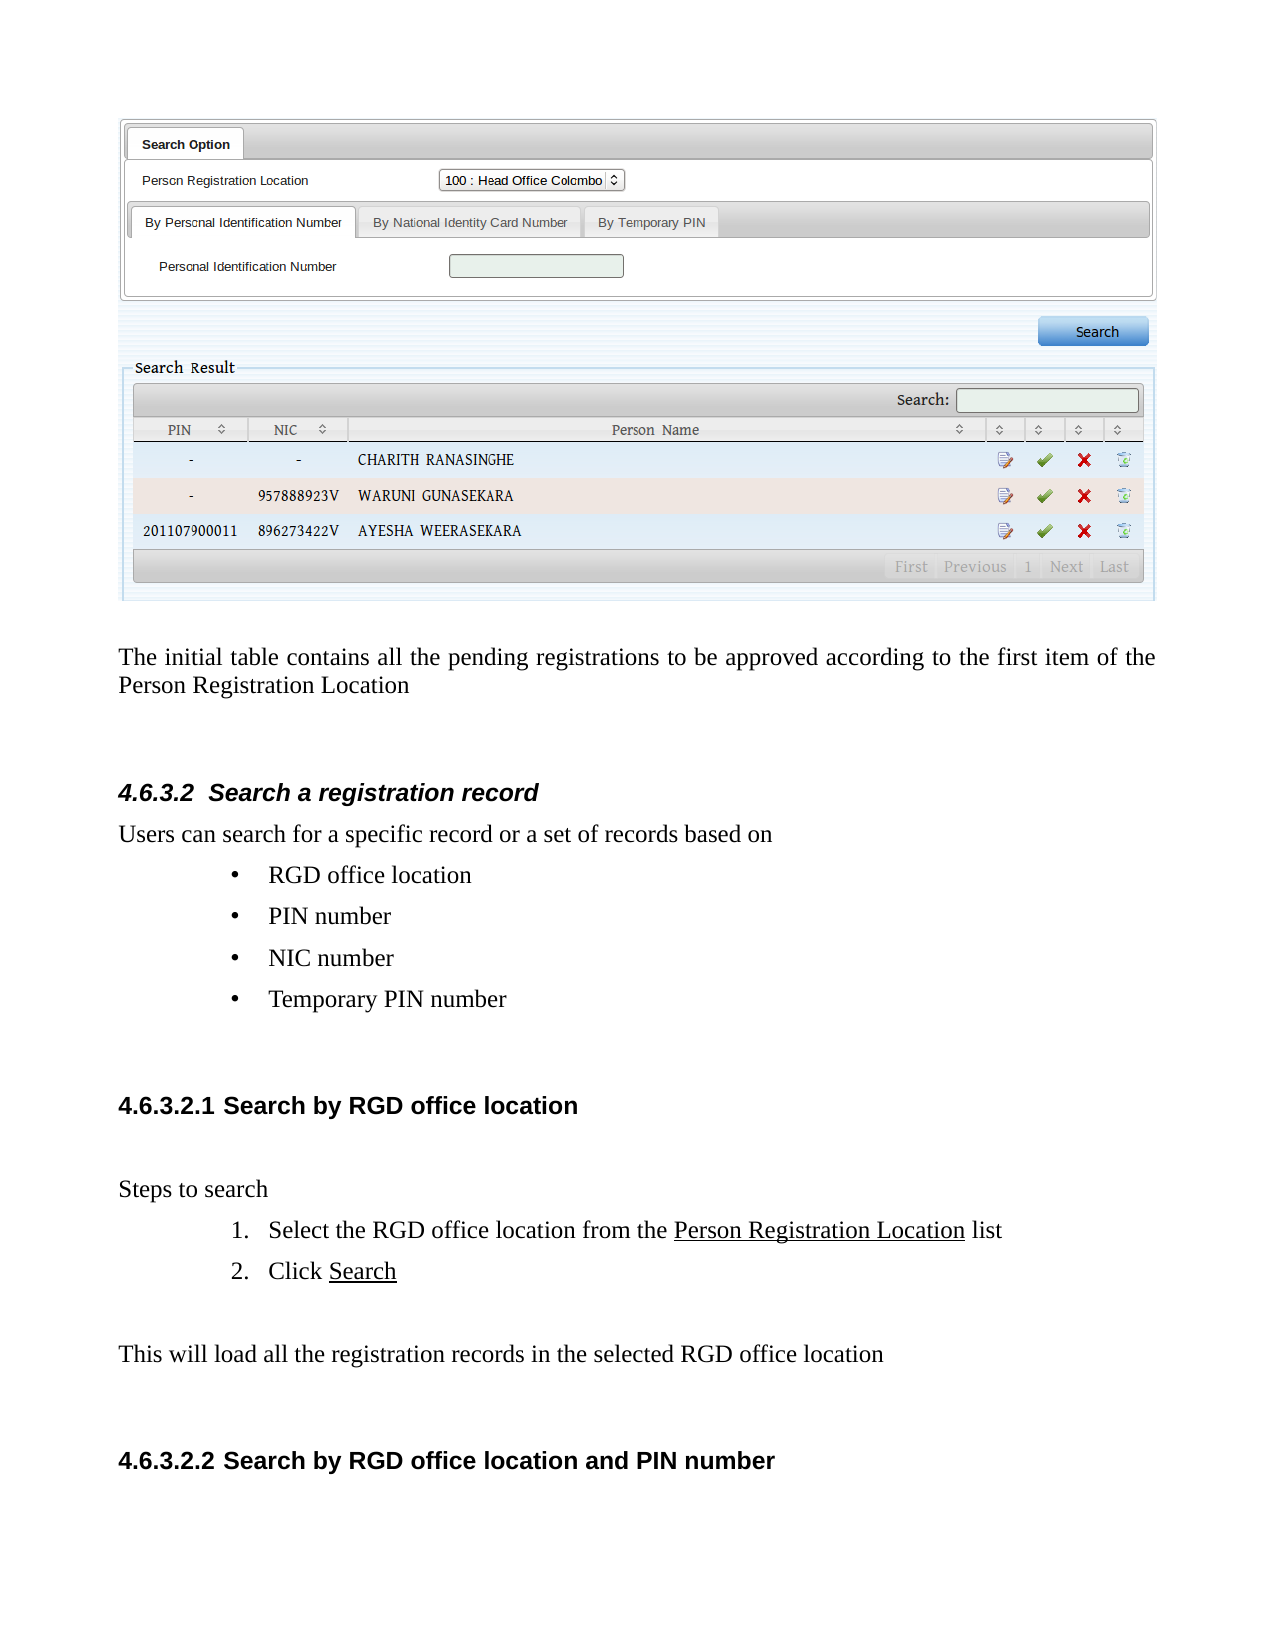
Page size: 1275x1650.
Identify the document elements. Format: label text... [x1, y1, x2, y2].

text The initial table contains all the pending registrations to be approved according to the first item of the Person Registration Location [118, 642, 1157, 699]
list NIC number [231, 943, 1157, 971]
subtitle Search by RGD office location and PIN number [118, 1446, 1157, 1475]
list RGD office location [231, 860, 1157, 889]
text Steps to search [118, 1174, 1157, 1202]
list PIN number [231, 901, 1157, 930]
text Users can search for a specific record or a set of records based on [118, 819, 1157, 848]
list Click Search [231, 1256, 1157, 1285]
picture [118, 118, 1157, 601]
text This will load all the registration records in the selected RGD office location [118, 1339, 1157, 1367]
subtitle Search a registration record [118, 778, 1157, 806]
list Temporary PIN number [231, 984, 1157, 1013]
list Select the RGD office location from the Person Registration Location list [231, 1215, 1157, 1244]
subtitle Search by RGD office location [118, 1091, 1157, 1120]
